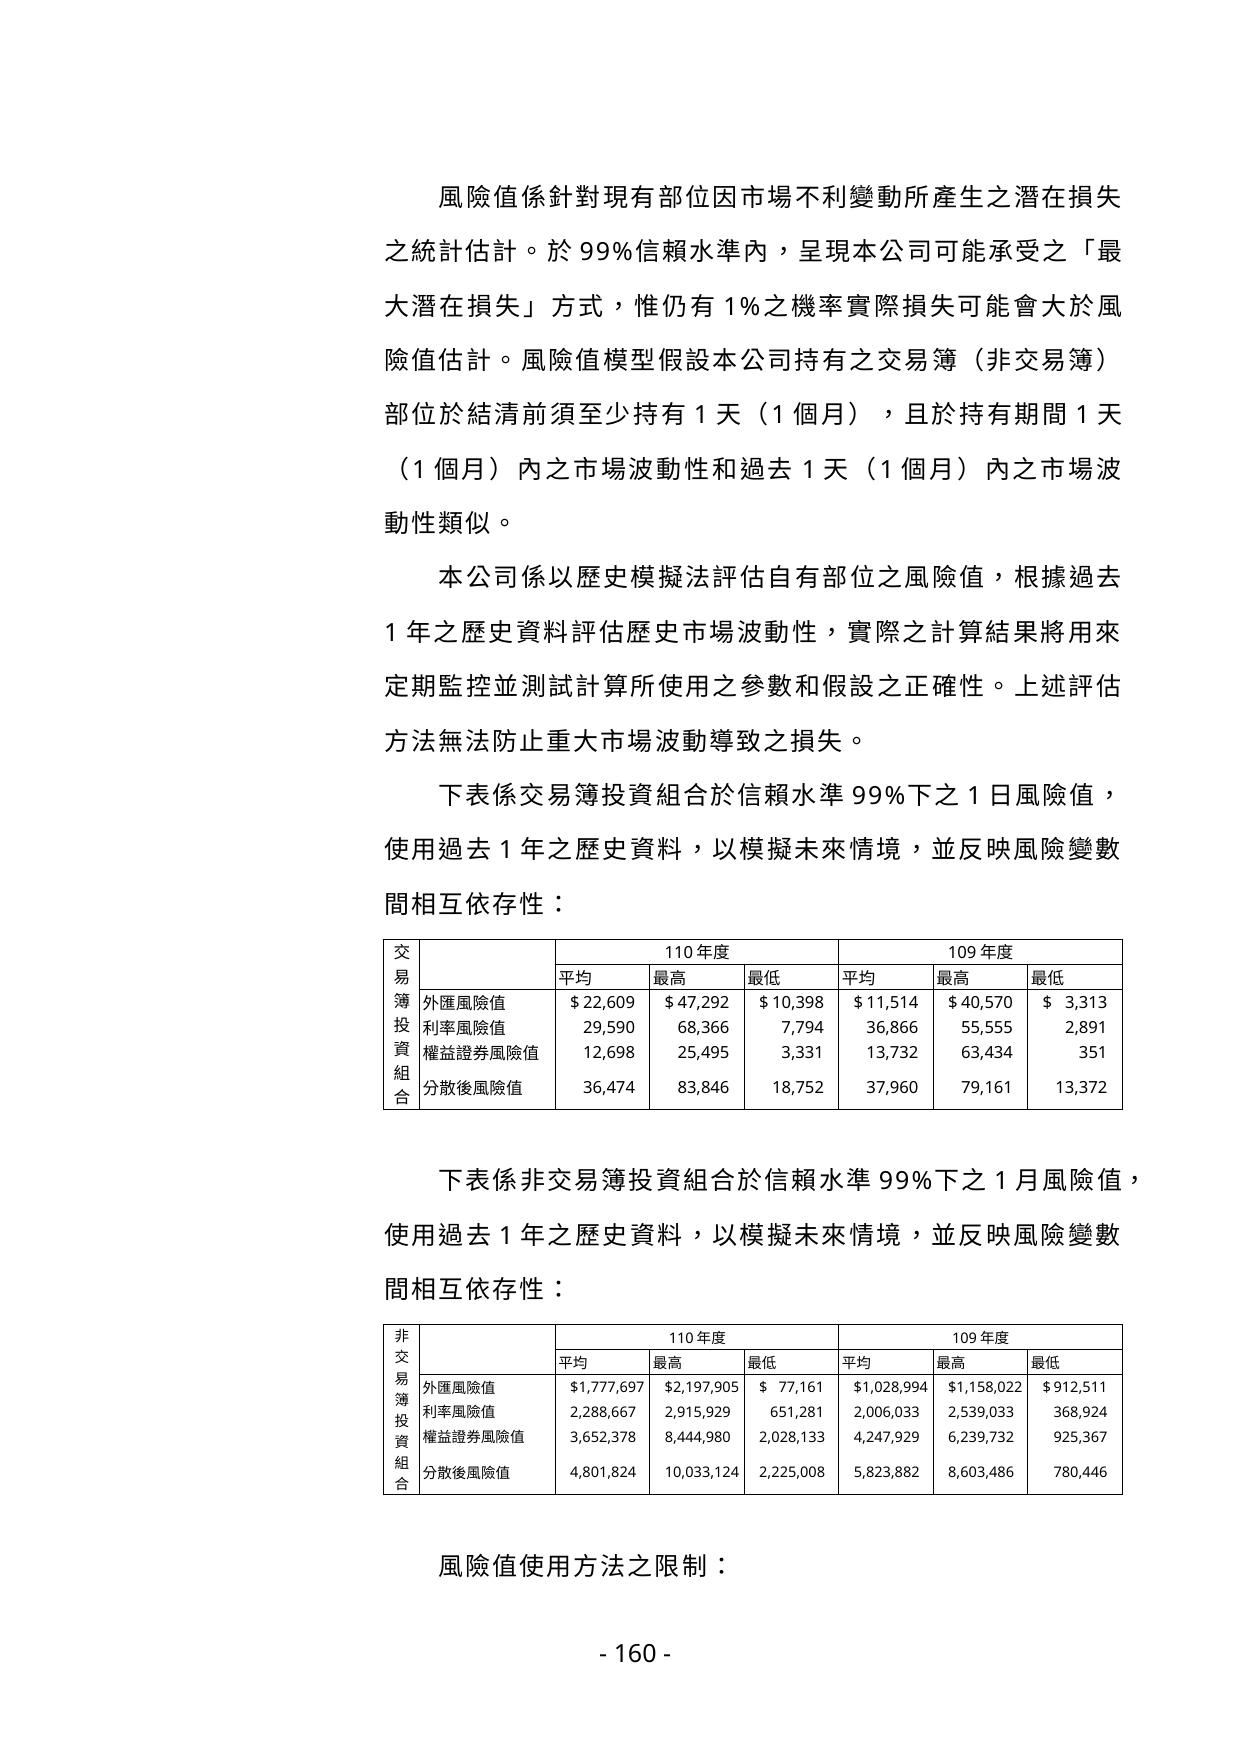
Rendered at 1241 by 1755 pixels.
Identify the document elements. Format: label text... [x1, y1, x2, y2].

table_cell 最低 [1028, 1350, 1122, 1374]
table_cell $ 2,197,905 [650, 1375, 744, 1399]
table_cell 8,444,980 [650, 1424, 744, 1448]
table_cell 最低 [745, 1350, 838, 1374]
table_cell 權益證券風險值 [420, 1039, 555, 1064]
table_cell $ 1,028,994 [839, 1375, 933, 1399]
table_cell 5,823,882 [839, 1449, 933, 1494]
table_cell $ 11,514 [839, 990, 933, 1014]
table_header 110年度 [556, 940, 838, 964]
table_cell 2,539,033 [934, 1399, 1027, 1424]
table_cell 外匯風險值 [420, 1375, 555, 1399]
table_cell $ 47,292 [650, 990, 744, 1014]
text 下表係非交易簿投資組合於信賴水準99%下之1月風險值，使用過去1年之歷史資料，以模擬未來情境，並反映風險變數間相互依存性： [384, 1161, 1122, 1306]
table_header 非 交 易 簿 投 資 組 合 [384, 1325, 419, 1494]
table_cell 2,891 [1028, 1014, 1122, 1039]
table_cell 2,288,667 [556, 1399, 649, 1424]
table_cell 3,652,378 [556, 1424, 649, 1448]
table_cell 最高 [650, 1350, 744, 1374]
table_cell 83,846 [650, 1065, 744, 1109]
table_cell 2,006,033 [839, 1399, 933, 1424]
table_cell 分散後風險值 [420, 1065, 555, 1109]
table_cell 利率風險值 [420, 1399, 555, 1424]
table_cell 2,028,133 [745, 1424, 838, 1448]
table_cell 平均 [839, 965, 933, 989]
table_cell 最高 [934, 965, 1027, 989]
table_cell 平均 [556, 965, 649, 989]
table_header [420, 940, 555, 989]
table_cell 外匯風險值 [420, 990, 555, 1014]
table_cell 351 [1028, 1039, 1122, 1064]
table_cell 最低 [1028, 965, 1122, 989]
table_cell $ 1,777,697 [556, 1375, 649, 1399]
table_cell $ 3,313 [1028, 990, 1122, 1014]
table_cell 925,367 [1028, 1424, 1122, 1448]
table_cell 平均 [556, 1350, 649, 1374]
table_cell 6,239,732 [934, 1424, 1027, 1448]
table_cell 13,732 [839, 1039, 933, 1064]
table_cell 25,495 [650, 1039, 744, 1064]
table_cell 368,924 [1028, 1399, 1122, 1424]
table_cell 37,960 [839, 1065, 933, 1109]
table_header [420, 1325, 555, 1374]
table_cell 29,590 [556, 1014, 649, 1039]
table_cell 權益證券風險值 [420, 1424, 555, 1448]
table_cell 分散後風險值 [420, 1449, 555, 1494]
table_cell 2,915,929 [650, 1399, 744, 1424]
table_cell 780,446 [1028, 1449, 1122, 1494]
table_cell $ 22,609 [556, 990, 649, 1014]
table_cell 利率風險值 [420, 1014, 555, 1039]
table_cell 36,474 [556, 1065, 649, 1109]
table_cell 13,372 [1028, 1065, 1122, 1109]
table_cell 最高 [934, 1350, 1027, 1374]
table_header 109年度 [839, 1325, 1122, 1349]
table_cell 55,555 [934, 1014, 1027, 1039]
table_cell 3,331 [745, 1039, 838, 1064]
text 風險值使用方法之限制： [384, 1546, 1122, 1582]
table_cell $ 1,158,022 [934, 1375, 1027, 1399]
table_cell 36,866 [839, 1014, 933, 1039]
table_cell 10,033,124 [650, 1449, 744, 1494]
table_cell $ 912,511 [1028, 1375, 1122, 1399]
text 風險值係針對現有部位因市場不利變動所產生之潛在損失之統計估計。於99%信賴水準內，呈現本公司可能承受之「最大潛在損失」方式，惟仍有1%之機率實際損失可能會大於風險值估計。風險值模型假設本公司持有之交易簿（非交易簿）部位於結清前須至少持有1天（1個月），且於持有期間1天（1個月）內之市場波動性和過去1天（1個月）內之市場波動性類似。 [384, 177, 1122, 540]
table_cell 651,281 [745, 1399, 838, 1424]
table_header 110年度 [556, 1325, 838, 1349]
table_cell $ 40,570 [934, 990, 1027, 1014]
table_cell 79,161 [934, 1065, 1027, 1109]
table_cell 4,247,929 [839, 1424, 933, 1448]
table_cell 18,752 [745, 1065, 838, 1109]
table_cell 4,801,824 [556, 1449, 649, 1494]
text 本公司係以歷史模擬法評估自有部位之風險值，根據過去1年之歷史資料評估歷史市場波動性，實際之計算結果將用來定期監控並測試計算所使用之參數和假設之正確性。上述評估方法無法防止重大市場波動導致之損失。 [384, 558, 1122, 757]
table_cell 平均 [839, 1350, 933, 1374]
text 下表係交易簿投資組合於信賴水準99%下之1日風險值，使用過去1年之歷史資料，以模擬未來情境，並反映風險變數間相互依存性： [384, 775, 1122, 920]
table_header 交 易 簿 投 資 組 合 [384, 940, 419, 1109]
table_cell 68,366 [650, 1014, 744, 1039]
table_header 109年度 [839, 940, 1122, 964]
table_cell $ 10,398 [745, 990, 838, 1014]
table_cell 最低 [745, 965, 838, 989]
table_cell $ 77,161 [745, 1375, 838, 1399]
table_cell 2,225,008 [745, 1449, 838, 1494]
table_cell 最高 [650, 965, 744, 989]
table_cell 8,603,486 [934, 1449, 1027, 1494]
table_cell 12,698 [556, 1039, 649, 1064]
table_cell 7,794 [745, 1014, 838, 1039]
table_cell 63,434 [934, 1039, 1027, 1064]
